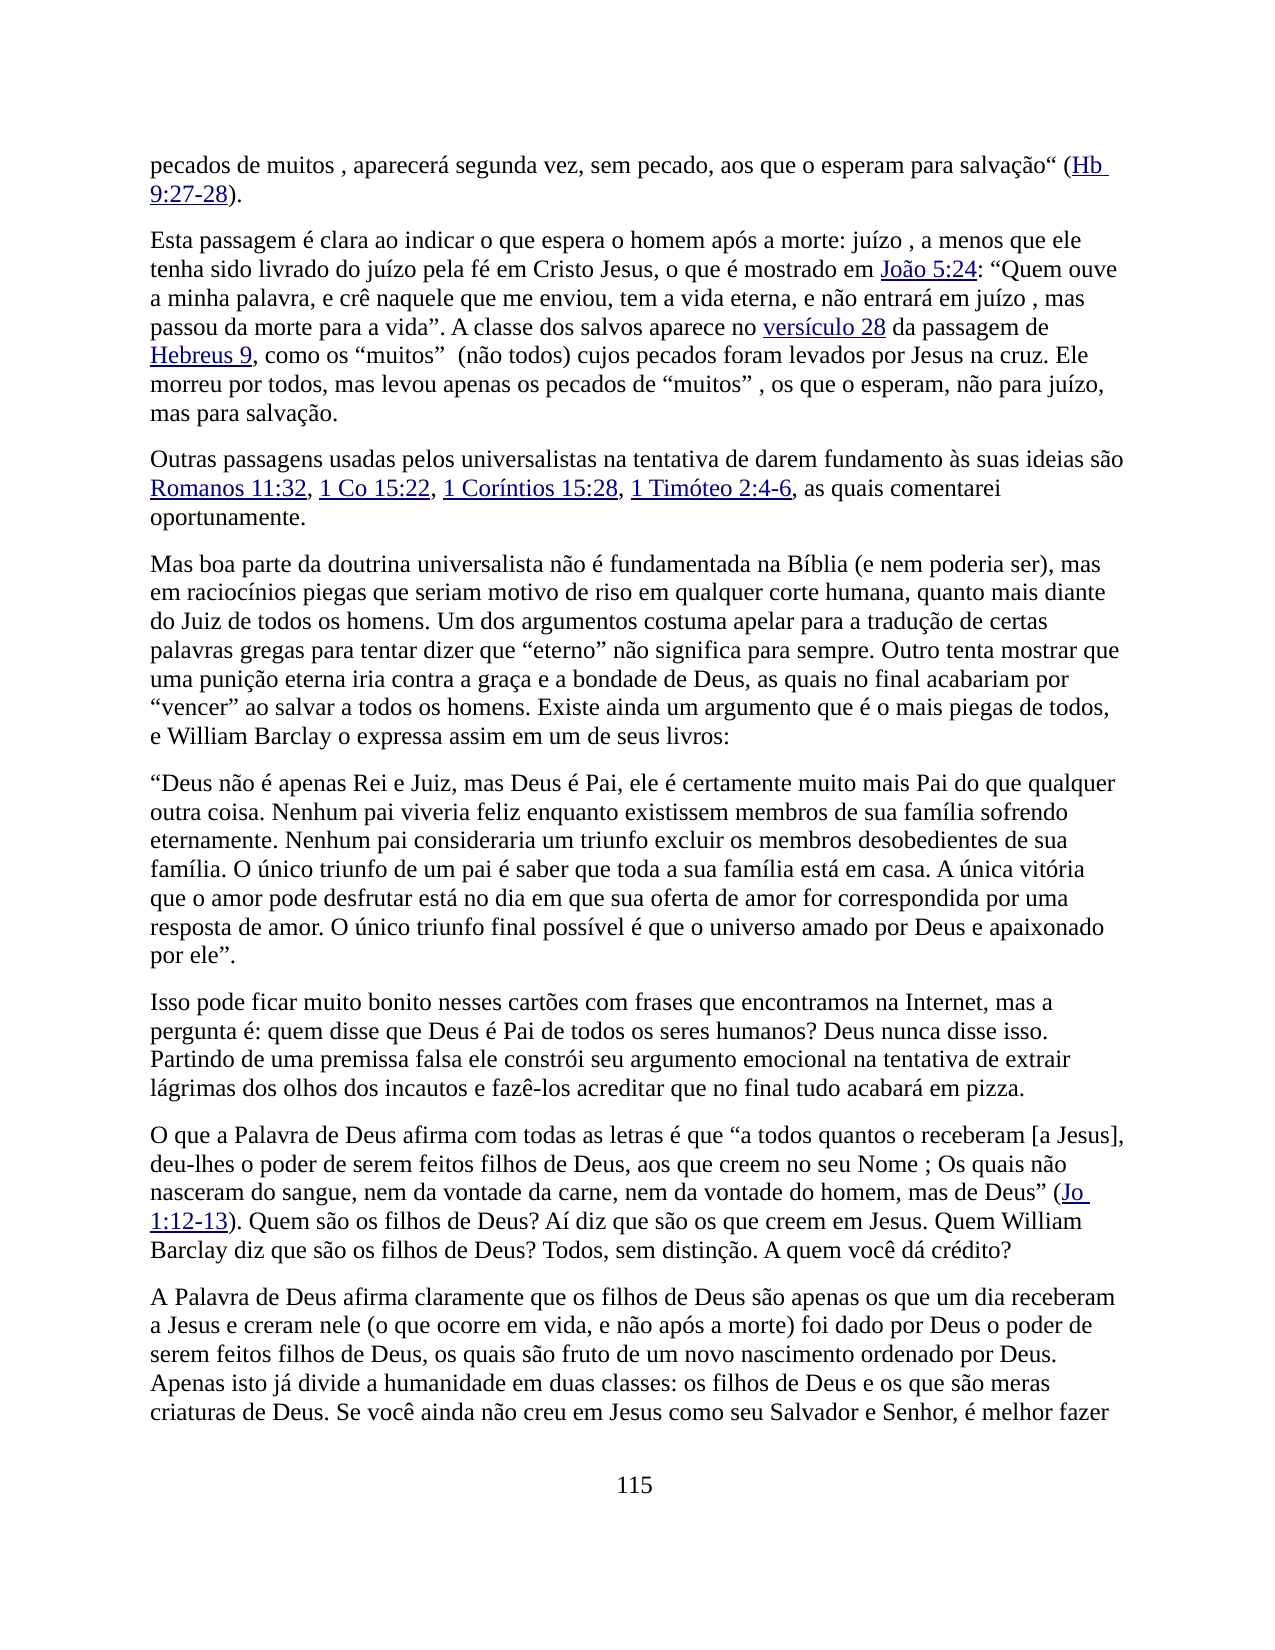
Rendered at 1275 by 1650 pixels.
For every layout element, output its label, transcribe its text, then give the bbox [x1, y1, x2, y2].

text Outras passagens usadas pelos universalistas na tentativa de darem fundamento às suas ideias são Romanos 11:32, 1 Co 15:22, 1 Coríntios 15:28, 1 Timóteo 2:4-6, as quais comentarei oportunamente. [150, 444, 1125, 531]
text “Deus não é apenas Rei e Juiz, mas Deus é Pai, ele é certamente muito mais Pai do que qualquer outra coisa. Nenhum pai viveria feliz enquanto existissem membros de sua família sofrendo eternamente. Nenhum pai consideraria um triunfo excluir os membros desobedientes de sua família. O único triunfo de um pai é saber que toda a sua família está em casa. A única vitória que o amor pode desfrutar está no dia em que sua oferta de amor for correspondida por uma resposta de amor. O único triunfo final possível é que o universo amado por Deus e apaixonado por ele”. [150, 768, 1125, 969]
text pecados de muitos , aparecerá segunda vez, sem pecado, aos que o esperam para salvação“ (Hb 9:27-28). [150, 150, 1125, 207]
text Esta passagem é clara ao indicar o que espera o homem após a morte: juízo , a menos que ele tenha sido livrado do juízo pela fé em Cristo Jesus, o que é mostrado em João 5:24: “Quem ouve a minha palavra, e crê naquele que me enviou, tem a vida eterna, e não entrará em juízo , mas passou da morte para a vida”. A classe dos salvos aparece no versículo 28 da passagem de Hebreus 9, como os “muitos” (não todos) cujos pecados foram levados por Jesus na cruz. Ele morreu por todos, mas levou apenas os pecados de “muitos” , os que o esperam, não para juízo, mas para salvação. [150, 225, 1125, 427]
text Isso pode ficar muito bonito nesses cartões com frases que encontramos na Internet, mas a pergunta é: quem disse que Deus é Pai de todos os seres humanos? Deus nunca disse isso. Partindo de uma premissa falsa ele constrói seu argumento emocional na tentativa de extrair lágrimas dos olhos dos incautos e fazê-los acreditar que no final tudo acabará em pizza. [150, 987, 1125, 1102]
text A Palavra de Deus afirma claramente que os filhos de Deus são apenas os que um dia receberam a Jesus e creram nele (o que ocorre em vida, e não após a morte) foi dado por Deus o poder de serem feitos filhos de Deus, os quais são fruto de um novo nascimento ordenado por Deus. Apenas isto já divide a humanidade em duas classes: os filhos de Deus e os que são meras criaturas de Deus. Se você ainda não creu em Jesus como seu Salvador e Senhor, é melhor fazer [150, 1282, 1125, 1425]
text O que a Palavra de Deus afirma com todas as letras é que “a todos quantos o receberam [a Jesus], deu-lhes o poder de serem feitos filhos de Deus, aos que creem no seu Nome ; Os quais não nasceram do sangue, nem da vontade da carne, nem da vontade do homem, mas de Deus” (Jo 1:12-13). Quem são os filhos de Deus? Aí diz que são os que creem em Jesus. Quem William Barclay diz que são os filhos de Deus? Todos, sem distinção. A quem você dá crédito? [150, 1120, 1125, 1264]
text Mas boa parte da doutrina universalista não é fundamentada na Bíblia (e nem poderia ser), mas em raciocínios piegas que seriam motivo de riso em qualquer corte humana, quanto mais diante do Juiz de todos os homens. Um dos argumentos costuma apelar para a tradução de certas palavras gregas para tentar dizer que “eterno” não significa para sempre. Outro tenta mostrar que uma punição eterna iria contra a graça e a bondade de Deus, as quais no final acabariam por “vencer” ao salvar a todos os homens. Existe ainda um argumento que é o mais piegas de todos, e William Barclay o expressa assim em um de seus livros: [150, 549, 1125, 750]
